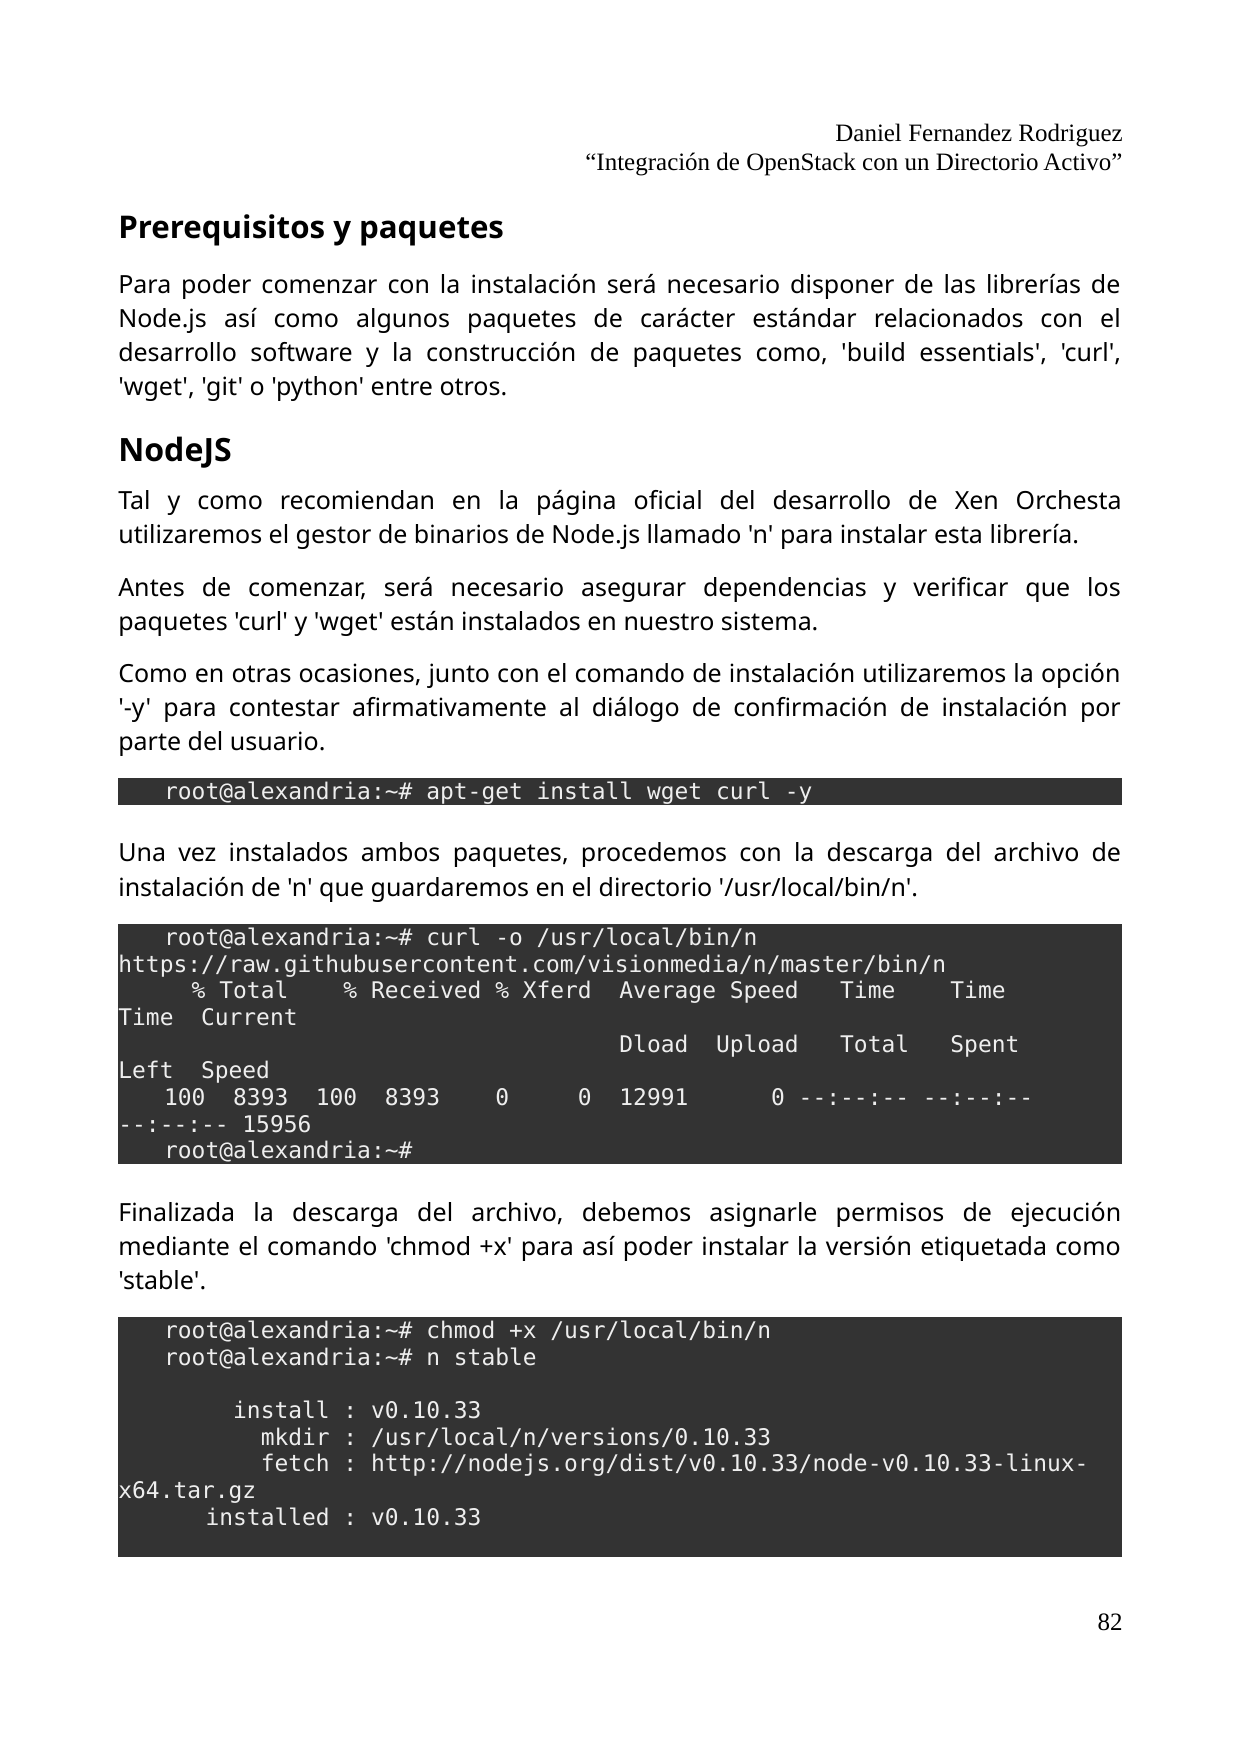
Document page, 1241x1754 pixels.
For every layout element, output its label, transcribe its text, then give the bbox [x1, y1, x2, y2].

text Dload Upload Total Spent Left Speed [118, 1031, 1122, 1084]
text Para poder comenzar con la instalación será necesario disponer de las librerías de Node.js así como algunos paquetes de carácter estándar relacionados con el desarrollo software y la construcción de paquetes como, 'build essentials', 'curl', 'wget', 'git' o 'python' entre otros. [118, 266, 1122, 402]
subtitle Prerequisitos y paquetes [118, 205, 1122, 248]
text Tal y como recomiendan en la página oficial del desarrollo de Xen Orchesta utilizaremos el gestor de binarios de Node.js llamado 'n' para instalar esta librería. [118, 483, 1122, 551]
text root@alexandria:~# curl -o /usr/local/bin/n https://raw.githubusercontent.com/visionmedia/n/master/bin/n [118, 924, 1122, 977]
subtitle NodeJS [118, 427, 1122, 471]
text Antes de comenzar, será necesario asegurar dependencias y verificar que los paquetes 'curl' y 'wget' están instalados en nuestro sistema. [118, 569, 1122, 637]
text root@alexandria:~# apt-get install wget curl -y [118, 778, 1122, 805]
text install : v0.10.33 [118, 1397, 1122, 1424]
text % Total % Received % Xferd Average Speed Time Time Time Current [118, 977, 1122, 1031]
text 100 8393 100 8393 0 0 12991 0 --:--:-- --:--:-- --:--:-- 15956 [118, 1084, 1122, 1137]
text root@alexandria:~# n stable [118, 1344, 1122, 1371]
text mkdir : /usr/local/n/versions/0.10.33 [118, 1424, 1122, 1451]
text Una vez instalados ambos paquetes, procedemos con la descarga del archivo de instalación de 'n' que guardaremos en el directorio '/usr/local/bin/n'. [118, 835, 1122, 903]
text Finalizada la descarga del archivo, debemos asignarle permisos de ejecución mediante el comando 'chmod +x' para así poder instalar la versión etiquetada como 'stable'. [118, 1194, 1122, 1296]
text root@alexandria:~# [118, 1137, 1122, 1164]
text installed : v0.10.33 [118, 1504, 1122, 1531]
text root@alexandria:~# chmod +x /usr/local/bin/n [118, 1317, 1122, 1344]
text fetch : http://nodejs.org/dist/v0.10.33/node-v0.10.33-linux-x64.tar.gz [118, 1451, 1122, 1504]
text Como en otras ocasiones, junto con el comando de instalación utilizaremos la opción '-y' para contestar afirmativamente al diálogo de confirmación de instalación por parte del usuario. [118, 655, 1122, 757]
